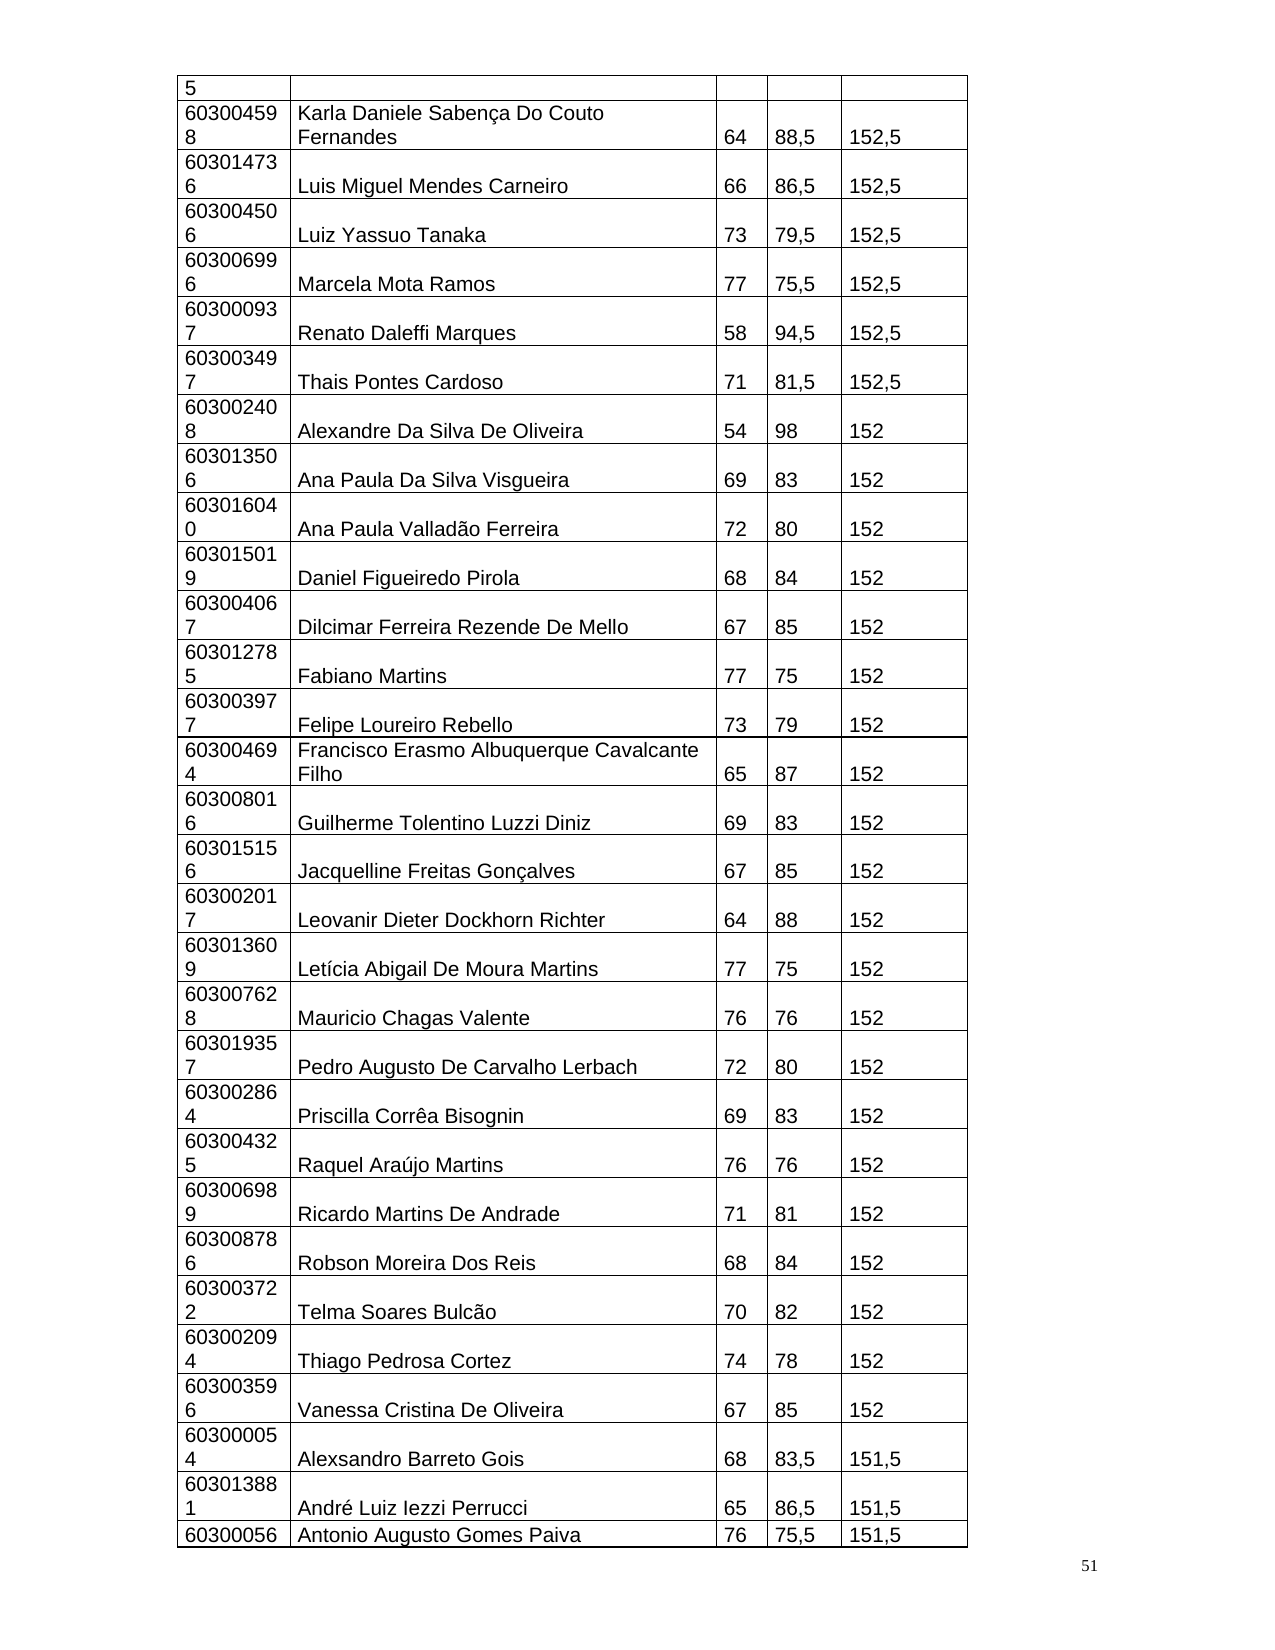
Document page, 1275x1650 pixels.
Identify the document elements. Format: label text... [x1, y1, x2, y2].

table_cell Guilherme Tolentino Luzzi Diniz [291, 786, 716, 834]
table_cell 79,5 [768, 199, 841, 247]
table_cell 603007628 [178, 982, 290, 1030]
table_cell 152 [842, 1031, 967, 1079]
table_cell 87 [768, 738, 841, 785]
table_cell 5 [178, 76, 290, 100]
table_cell Ricardo Martins De Andrade [291, 1178, 716, 1226]
table_cell Telma Soares Bulcão [291, 1276, 716, 1324]
table_cell 76 [768, 1129, 841, 1177]
table_cell 65 [717, 1472, 767, 1520]
table_cell 67 [717, 591, 767, 638]
table_cell 603002864 [178, 1080, 290, 1128]
table_cell 60300056 [178, 1521, 290, 1546]
table_cell 152,5 [842, 101, 967, 149]
table_cell 152 [842, 689, 967, 736]
table_cell 603004067 [178, 591, 290, 638]
table_cell 76 [717, 1129, 767, 1177]
table_cell 152 [842, 640, 967, 687]
table_cell André Luiz Iezzi Perrucci [291, 1472, 716, 1520]
table_cell 82 [768, 1276, 841, 1324]
table_cell 603006996 [178, 248, 290, 296]
table_cell 85 [768, 1374, 841, 1422]
table_cell 152 [842, 395, 967, 443]
table_cell 69 [717, 786, 767, 834]
table_cell 83 [768, 786, 841, 834]
table_cell Luiz Yassuo Tanaka [291, 199, 716, 247]
table_cell 73 [717, 689, 767, 736]
table_cell 94,5 [768, 297, 841, 345]
table_cell Antonio Augusto Gomes Paiva [291, 1521, 716, 1546]
table_cell Letícia Abigail De Moura Martins [291, 933, 716, 981]
table_cell Thais Pontes Cardoso [291, 346, 716, 394]
table_cell 152,5 [842, 150, 967, 198]
table_cell Marcela Mota Ramos [291, 248, 716, 296]
table_cell 67 [717, 1374, 767, 1422]
table_cell Karla Daniele Sabença Do Couto Fernandes [291, 101, 716, 149]
table_cell Luis Miguel Mendes Carneiro [291, 150, 716, 198]
table_cell Thiago Pedrosa Cortez [291, 1325, 716, 1373]
table_cell 70 [717, 1276, 767, 1324]
table_cell 81,5 [768, 346, 841, 394]
table_cell 603004325 [178, 1129, 290, 1177]
table_cell Alexsandro Barreto Gois [291, 1423, 716, 1471]
table_cell 603000054 [178, 1423, 290, 1471]
table_cell 603013881 [178, 1472, 290, 1520]
table_cell [291, 76, 716, 100]
table_cell 72 [717, 493, 767, 541]
table_cell 603004694 [178, 738, 290, 785]
table_cell 603003977 [178, 689, 290, 736]
table_cell 152,5 [842, 199, 967, 247]
table_cell 603013506 [178, 444, 290, 492]
table_cell 54 [717, 395, 767, 443]
table_cell Ana Paula Da Silva Visgueira [291, 444, 716, 492]
table_cell 83,5 [768, 1423, 841, 1471]
table_cell 152 [842, 1325, 967, 1373]
table_cell Jacquelline Freitas Gonçalves [291, 835, 716, 883]
table_cell 152 [842, 1178, 967, 1226]
table_cell 603014736 [178, 150, 290, 198]
table_cell 603000937 [178, 297, 290, 345]
table_cell 76 [717, 982, 767, 1030]
table_cell 152 [842, 933, 967, 981]
table_cell 603003596 [178, 1374, 290, 1422]
table_cell 74 [717, 1325, 767, 1373]
table_cell 75,5 [768, 1521, 841, 1546]
table_cell 603004598 [178, 101, 290, 149]
table_cell 85 [768, 591, 841, 638]
table_cell 64 [717, 101, 767, 149]
table_cell 603012785 [178, 640, 290, 687]
table_cell 603015156 [178, 835, 290, 883]
table_cell 77 [717, 248, 767, 296]
table_cell 603002017 [178, 884, 290, 932]
table_cell 152 [842, 1080, 967, 1128]
table_cell 152 [842, 1276, 967, 1324]
table_cell 67 [717, 835, 767, 883]
table_cell Renato Daleffi Marques [291, 297, 716, 345]
table_cell 80 [768, 1031, 841, 1079]
table_cell 152,5 [842, 297, 967, 345]
table_cell 68 [717, 1423, 767, 1471]
table_cell 86,5 [768, 150, 841, 198]
table_cell 152 [842, 1129, 967, 1177]
table_cell 152 [842, 444, 967, 492]
table_cell Leovanir Dieter Dockhorn Richter [291, 884, 716, 932]
table_cell 152,5 [842, 346, 967, 394]
table_cell 603002408 [178, 395, 290, 443]
table_cell 76 [768, 982, 841, 1030]
table_cell 65 [717, 738, 767, 785]
table_cell 77 [717, 933, 767, 981]
table_cell 152 [842, 835, 967, 883]
table_cell 69 [717, 1080, 767, 1128]
table_cell 75,5 [768, 248, 841, 296]
table_cell 75 [768, 640, 841, 687]
table_cell 152 [842, 786, 967, 834]
table_cell 151,5 [842, 1472, 967, 1520]
table_cell Raquel Araújo Martins [291, 1129, 716, 1177]
table_cell 77 [717, 640, 767, 687]
table_cell 152 [842, 738, 967, 785]
table_cell 84 [768, 1227, 841, 1275]
table_cell Alexandre Da Silva De Oliveira [291, 395, 716, 443]
table_cell 68 [717, 542, 767, 589]
table_cell Pedro Augusto De Carvalho Lerbach [291, 1031, 716, 1079]
table_cell 69 [717, 444, 767, 492]
table_cell Mauricio Chagas Valente [291, 982, 716, 1030]
table_cell Dilcimar Ferreira Rezende De Mello [291, 591, 716, 638]
table_cell 603008016 [178, 786, 290, 834]
table_cell 151,5 [842, 1423, 967, 1471]
table_cell 152 [842, 884, 967, 932]
table_cell 152 [842, 982, 967, 1030]
table_cell Francisco Erasmo Albuquerque Cavalcante Filho [291, 738, 716, 785]
table_cell 64 [717, 884, 767, 932]
table_cell 152 [842, 591, 967, 638]
table_cell 71 [717, 346, 767, 394]
table_cell 58 [717, 297, 767, 345]
table_cell 73 [717, 199, 767, 247]
table_cell 68 [717, 1227, 767, 1275]
table_cell Robson Moreira Dos Reis [291, 1227, 716, 1275]
table_cell Vanessa Cristina De Oliveira [291, 1374, 716, 1422]
table_cell 75 [768, 933, 841, 981]
table_cell 603006989 [178, 1178, 290, 1226]
table_cell 78 [768, 1325, 841, 1373]
table_cell 603008786 [178, 1227, 290, 1275]
table_cell 151,5 [842, 1521, 967, 1546]
table_cell 603013609 [178, 933, 290, 981]
table_cell 88 [768, 884, 841, 932]
table_cell 81 [768, 1178, 841, 1226]
table_cell 80 [768, 493, 841, 541]
table_cell 72 [717, 1031, 767, 1079]
table_cell [717, 76, 767, 100]
table_cell 603003497 [178, 346, 290, 394]
table_cell 152 [842, 493, 967, 541]
table_cell Priscilla Corrêa Bisognin [291, 1080, 716, 1128]
table_cell 85 [768, 835, 841, 883]
table_cell 83 [768, 444, 841, 492]
table_cell 152 [842, 542, 967, 589]
table_cell 603002094 [178, 1325, 290, 1373]
table_cell 66 [717, 150, 767, 198]
table_cell Felipe Loureiro Rebello [291, 689, 716, 736]
table_cell 79 [768, 689, 841, 736]
table_cell 603003722 [178, 1276, 290, 1324]
table_cell 152,5 [842, 248, 967, 296]
table_cell Fabiano Martins [291, 640, 716, 687]
table_cell 83 [768, 1080, 841, 1128]
table_cell 603016040 [178, 493, 290, 541]
table_cell 71 [717, 1178, 767, 1226]
table_cell Ana Paula Valladão Ferreira [291, 493, 716, 541]
table_cell 603015019 [178, 542, 290, 589]
table_cell 76 [717, 1521, 767, 1546]
table_cell Daniel Figueiredo Pirola [291, 542, 716, 589]
table_cell 84 [768, 542, 841, 589]
table_cell 152 [842, 1227, 967, 1275]
table_cell 603004506 [178, 199, 290, 247]
table_cell 152 [842, 1374, 967, 1422]
table_cell 86,5 [768, 1472, 841, 1520]
table_cell 88,5 [768, 101, 841, 149]
table_cell [768, 76, 841, 100]
table_cell [842, 76, 967, 100]
table_cell 603019357 [178, 1031, 290, 1079]
table_cell 98 [768, 395, 841, 443]
